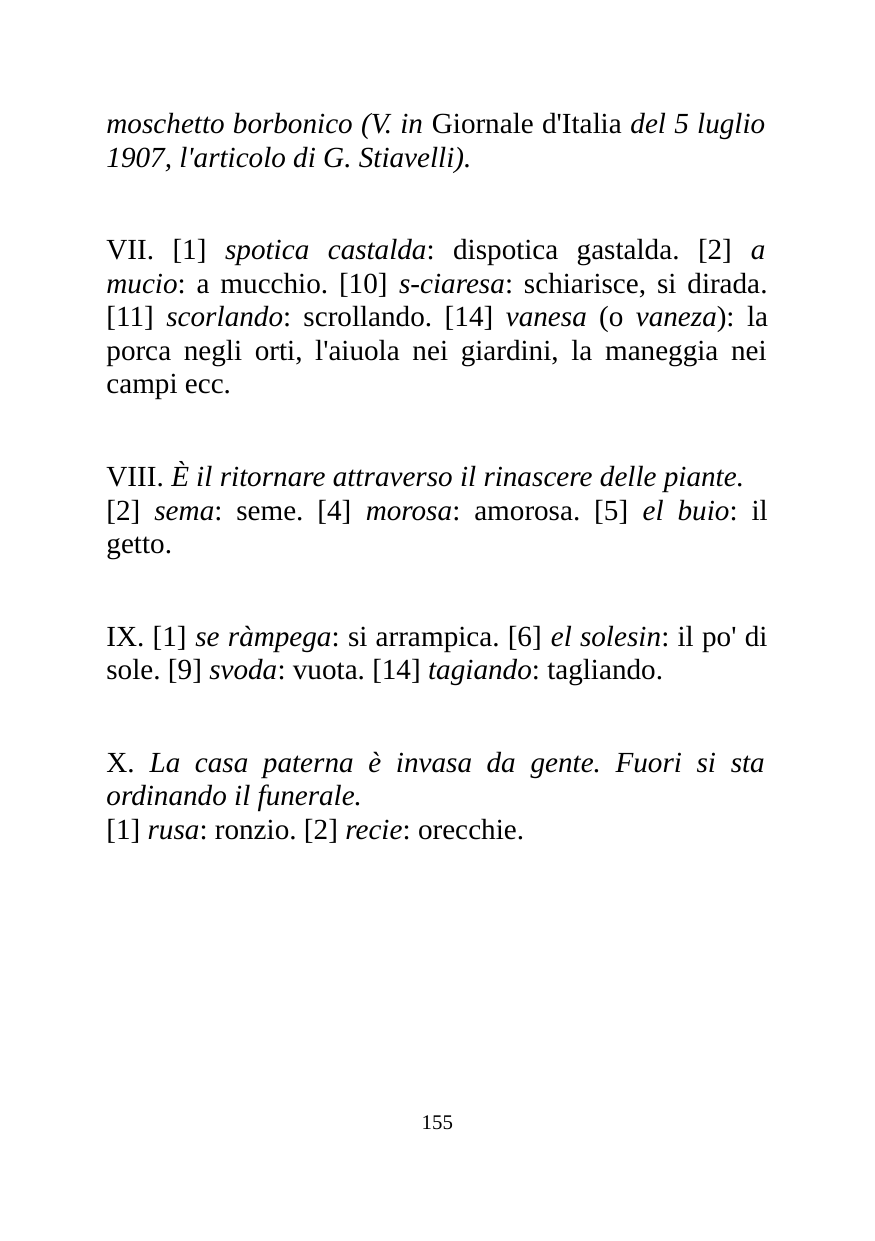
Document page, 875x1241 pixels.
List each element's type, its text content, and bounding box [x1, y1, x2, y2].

text moschetto borbonico (V. in Giornale d'Italia del 5 luglio 1907, l'articolo di G. Stiavelli). [106, 106, 768, 173]
text IX. [1] se ràmpega: si arrampica. [6] el solesin: il po' di sole. [9] svoda: vuota. [14] tagiando: tagliando. [106, 619, 768, 686]
text VIII. È il ritornare attraverso il rinascere delle piante. [106, 459, 768, 493]
text VII. [1] spotica castalda: dispotica gastalda. [2] a mucio: a mucchio. [10] s-ciaresa: schiarisce, si dirada. [11] scorlando: scrollando. [14] vanesa (o vaneza): la porca negli orti, l'aiuola nei giardini, la maneggia nei campi ecc. [106, 232, 768, 400]
text [1] rusa: ronzio. [2] recie: orecchie. [106, 812, 768, 846]
text [2] sema: seme. [4] morosa: amorosa. [5] el buio: il getto. [106, 493, 768, 560]
text X. La casa paterna è invasa da gente. Fuori si sta ordinando il funerale. [106, 745, 768, 812]
